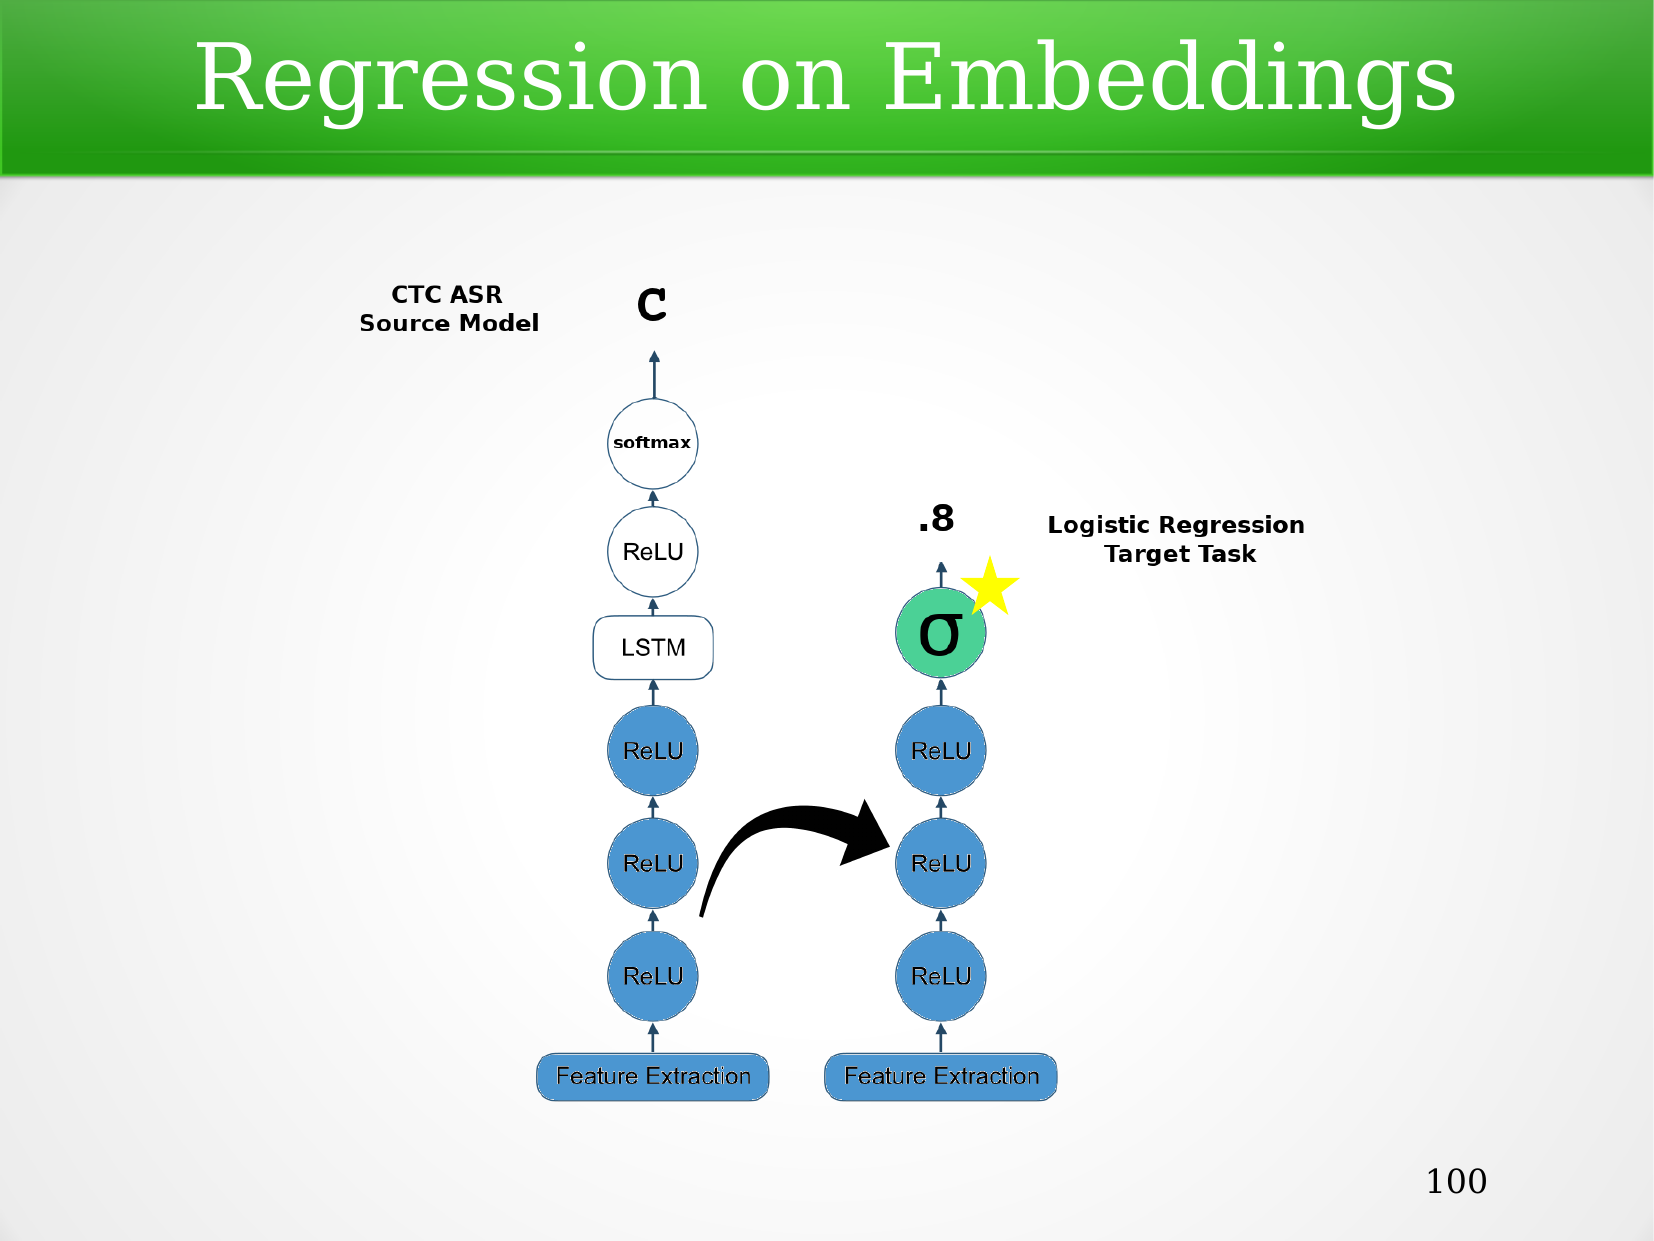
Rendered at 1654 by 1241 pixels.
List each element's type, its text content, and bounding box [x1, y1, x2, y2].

picture [0, 0, 1654, 1241]
text_box [960, 555, 1021, 616]
title Regression on Embeddings [82, 11, 1571, 154]
